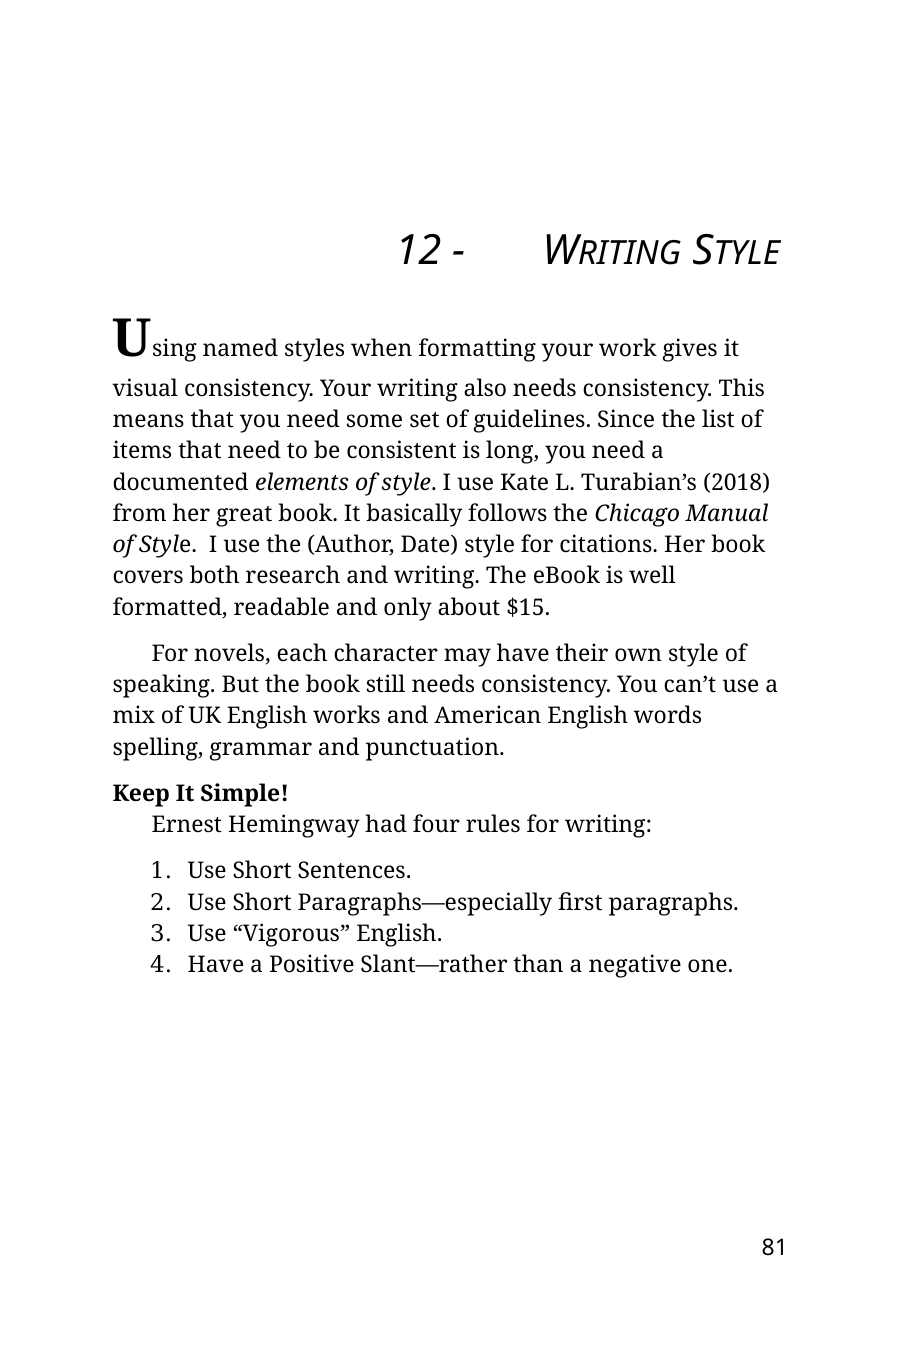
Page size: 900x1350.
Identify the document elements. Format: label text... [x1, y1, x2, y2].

text Keep It Simple! [112, 777, 787, 808]
list Have a Positive Slant—rather than a negative one. [150, 948, 787, 979]
text Using named styles when formatting your work gives it visual consistency. Your writing also needs consistency. This means that you need some set of guidelines. Since the list of items that need to be consistent is long, you need a documented elements of style. I use Kate L. Turabian’s (2018) from her great book. It basically follows the Chicago Manual of Style. I use the (Author, Date) style for citations. Her book covers both research and writing. The eBook is well formatted, readable and only about $15. [112, 300, 787, 622]
list Use Short Sentences. [150, 854, 787, 886]
list Use “Vigorous” English. [150, 917, 787, 948]
list Use Short Paragraphs—especially first paragraphs. [150, 886, 787, 917]
text For novels, each character may have their own style of speaking. But the book still needs consistency. You can’t use a mix of UK English works and American English words spelling, grammar and punctuation. [112, 637, 787, 762]
subtitle Writing Style [112, 217, 787, 279]
text Ernest Hemingway had four rules for writing: [112, 808, 787, 839]
